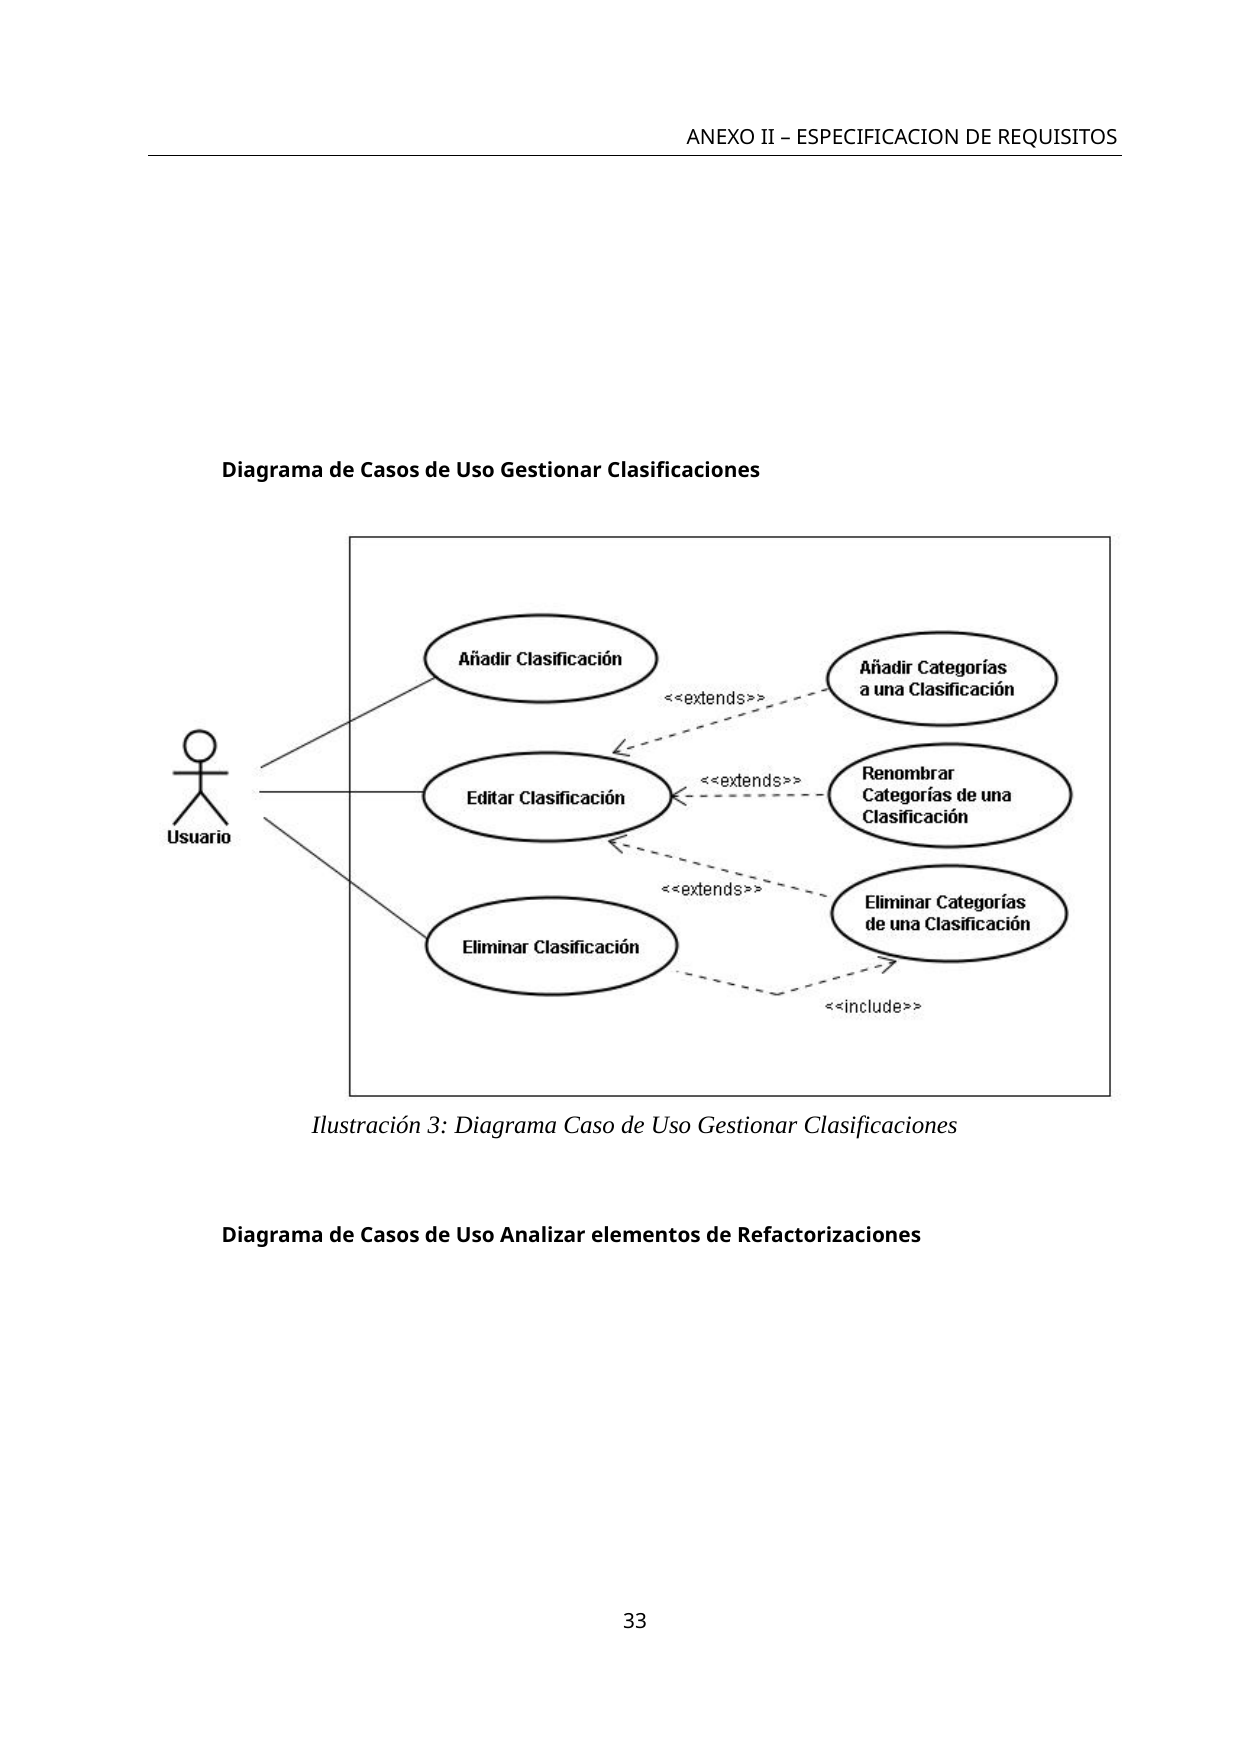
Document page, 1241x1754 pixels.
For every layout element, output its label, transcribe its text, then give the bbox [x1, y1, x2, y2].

text Diagrama de Casos de Uso Analizar elementos de Refactorizaciones [148, 1221, 1122, 1249]
text Diagrama de Casos de Uso Gestionar Clasificaciones [148, 455, 1122, 484]
picture [148, 523, 1124, 1110]
text Ilustración 3: Diagrama Caso de Uso Gestionar Clasificaciones [148, 1110, 1123, 1139]
